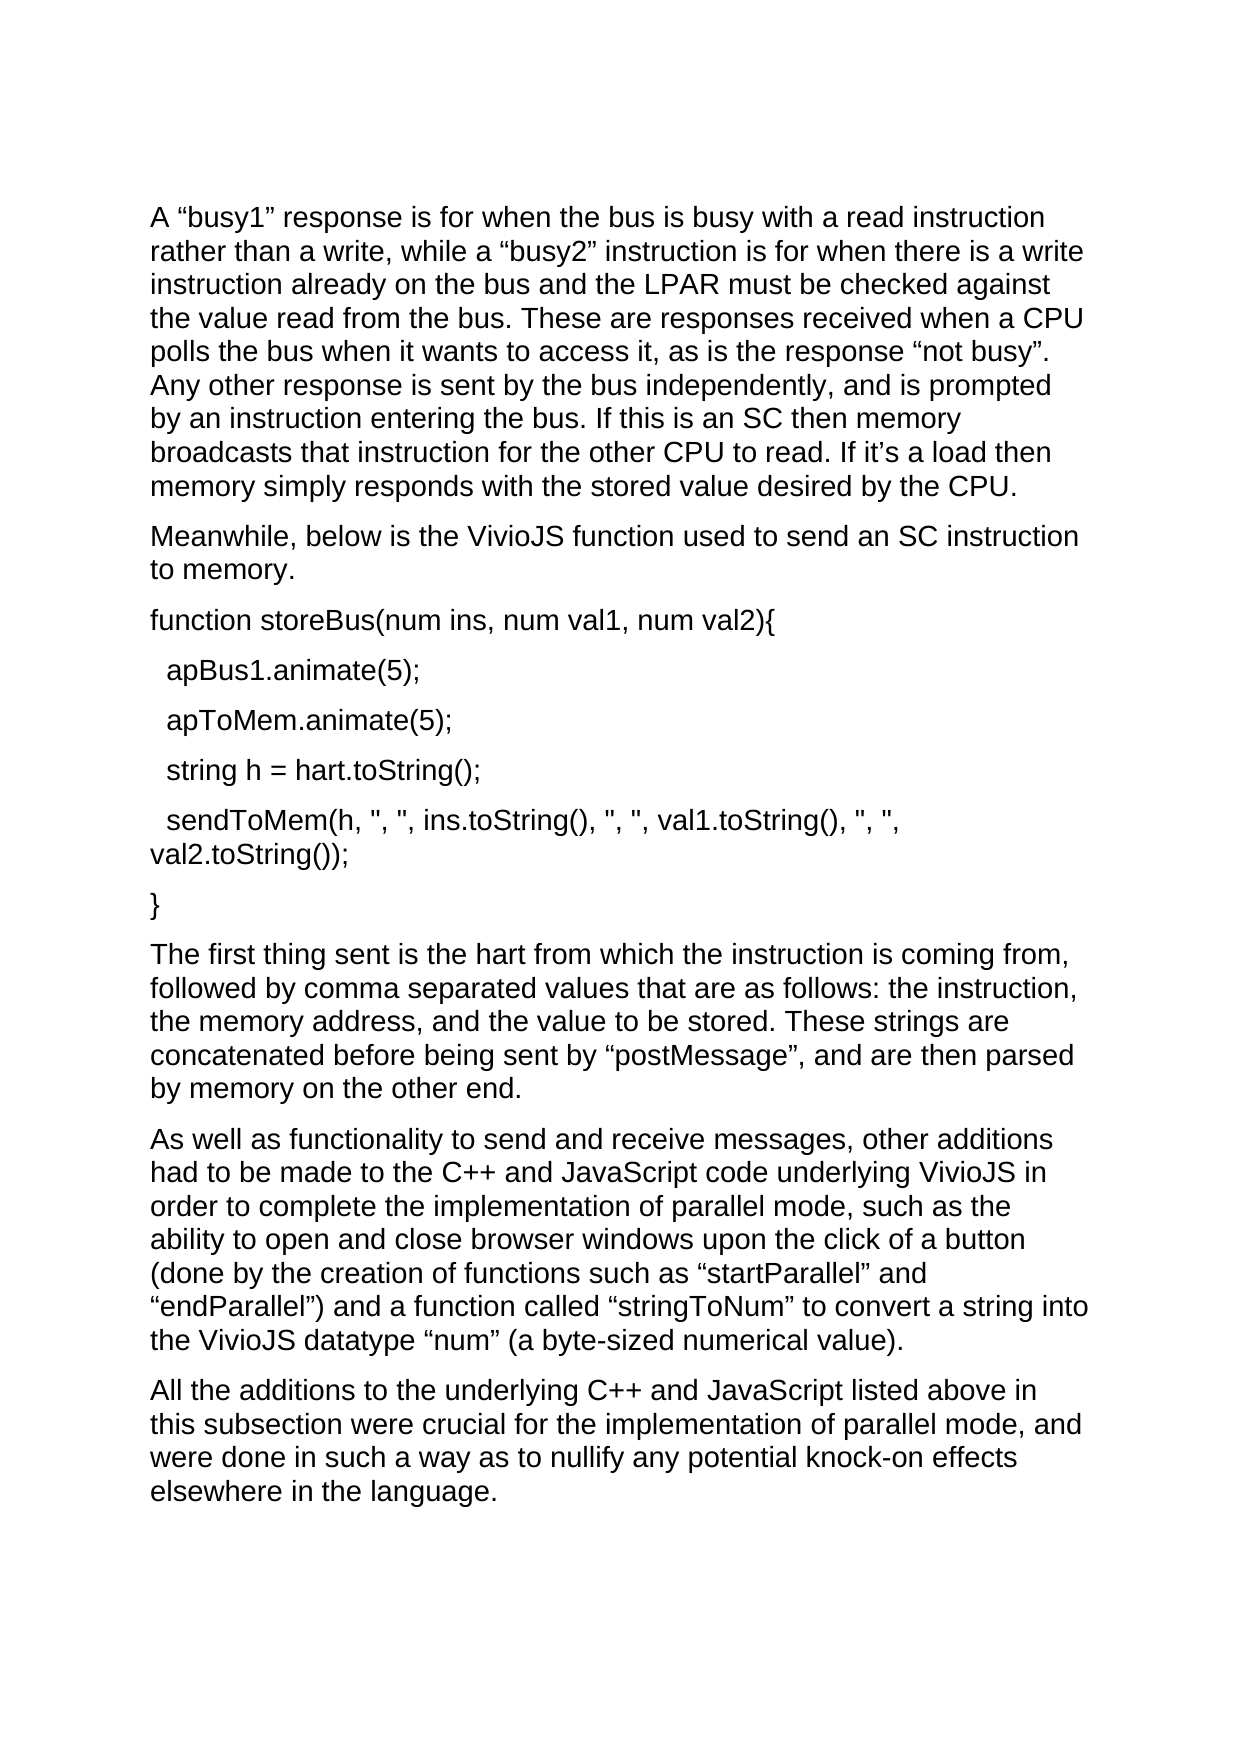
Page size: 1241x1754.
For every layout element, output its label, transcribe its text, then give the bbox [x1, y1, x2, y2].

text A “busy1” response is for when the bus is busy with a read instruction rather than a write, while a “busy2” instruction is for when there is a write instruction already on the bus and the LPAR must be checked against the value read from the bus. These are responses received when a CPU polls the bus when it wants to access it, as is the response “not busy”. Any other response is sent by the bus independently, and is prompted by an instruction entering the bus. If this is an SC then memory broadcasts that instruction for the other CPU to read. If it’s a load then memory simply responds with the stored value desired by the CPU. [150, 200, 1090, 502]
text Meanwhile, below is the VivioJS function used to send an SC instruction to memory. [150, 519, 1090, 586]
text apToMem.animate(5); [150, 703, 1090, 736]
text All the additions to the underlying C++ and JavaScript listed above in this subsection were crucial for the implementation of parallel mode, and were done in such a way as to nullify any potential knock-on effects elsewhere in the language. [150, 1373, 1090, 1507]
text As well as functionality to send and receive messages, other additions had to be made to the C++ and JavaScript code underlying VivioJS in order to complete the implementation of parallel mode, such as the ability to open and close browser windows upon the click of a button (done by the creation of functions such as “startParallel” and “endParallel”) and a function called “stringToNum” to convert a string into the VivioJS datatype “num” (a byte-sized numerical value). [150, 1122, 1090, 1356]
text apBus1.animate(5); [150, 653, 1090, 686]
text The first thing sent is the hart from which the instruction is coming from, followed by comma separated values that are as follows: the instruction, the memory address, and the value to be stored. These strings are concatenated before being sent by “postMessage”, and are then parsed by memory on the other end. [150, 937, 1090, 1105]
text } [150, 887, 1090, 921]
text sendToMem(h, ", ", ins.toString(), ", ", val1.toString(), ", ", val2.toString()); [150, 803, 1090, 870]
text string h = hart.toString(); [150, 753, 1090, 787]
text function storeBus(num ins, num val1, num val2){ [150, 602, 1090, 636]
